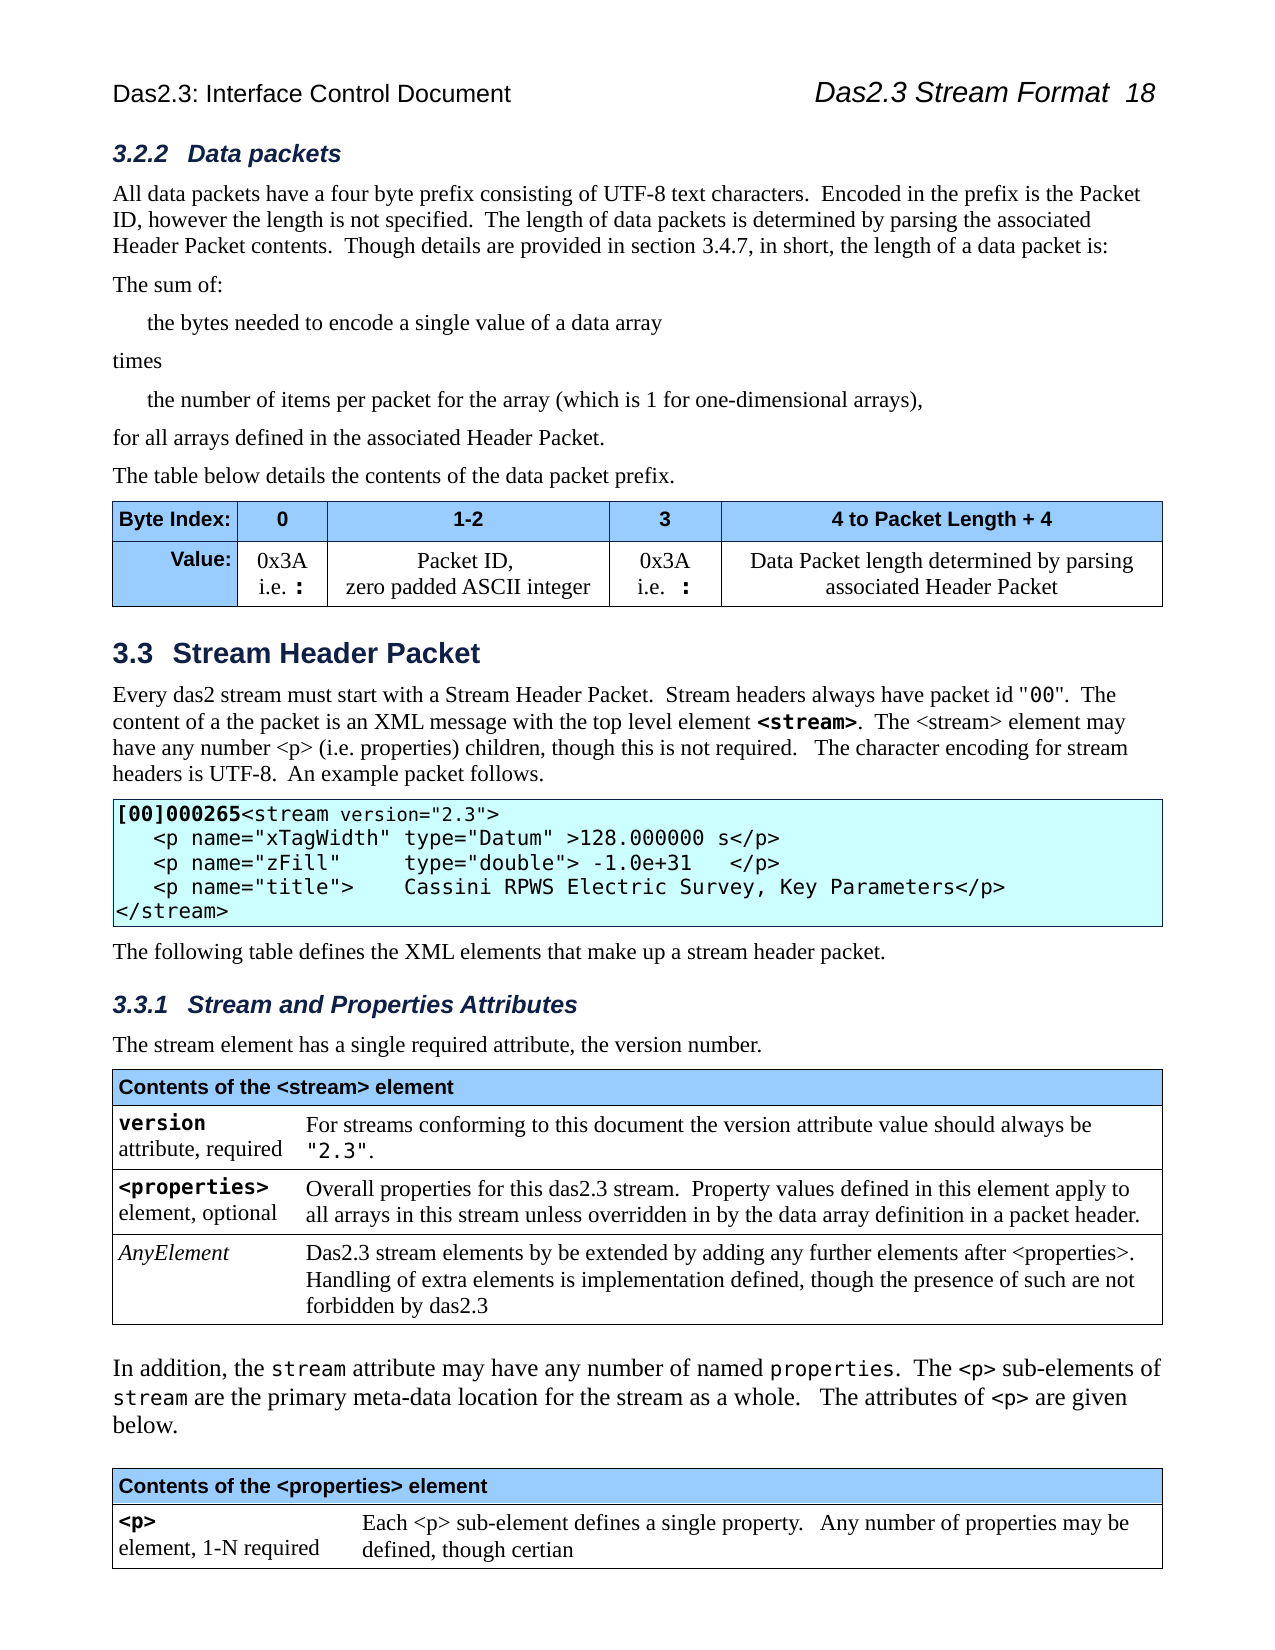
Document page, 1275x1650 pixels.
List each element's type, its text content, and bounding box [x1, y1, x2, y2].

text for all arrays defined in the associated Header Packet. [112, 424, 1162, 451]
table_header Contents of the <stream> element [113, 1070, 1162, 1105]
table_cell <properties> element, optional [113, 1170, 300, 1233]
table_cell 0x3A i.e. : [610, 542, 721, 606]
table_cell Overall properties for this das2.3 stream. Property values defined in this element apply to all arrays in this stream unless overridden in by the data array definition in a packet header. [300, 1170, 1162, 1233]
text <p name="zFill" type="double"> -1.0e+31 </p> [114, 847, 1162, 872]
table_cell Data Packet length determined by parsing associated Header Packet [722, 542, 1162, 606]
table_cell Each <p> sub-element defines a single property. Any number of properties may be defined, though certian [356, 1505, 1162, 1568]
table_header Contents of the <properties> element [113, 1469, 1162, 1503]
subtitle Data packets [112, 138, 1162, 167]
text The stream element has a single required attribute, the version number. [112, 1031, 1162, 1057]
text the bytes needed to encode a single value of a data array [112, 309, 1162, 336]
table_cell version attribute, required [113, 1106, 300, 1169]
subtitle Stream and Properties Attributes [112, 990, 1162, 1018]
text The sum of: [112, 271, 1162, 297]
table_cell For streams conforming to this document the version attribute value should always be "2.3". [300, 1106, 1162, 1169]
text times [112, 347, 1162, 374]
text Every das2 stream must start with a Stream Header Packet. Stream headers always have packet id "00". The content of a the packet is an XML message with the top level element <stream>. The <stream> element may have any number <p> (i.e. properties) children, though this is not required. The character encoding for stream headers is UTF-8. An example packet follows. [112, 681, 1162, 787]
table_cell 0x3A i.e. : [238, 542, 327, 606]
table_header Byte Index: [113, 502, 237, 541]
table_header 3 [610, 502, 721, 541]
text All data packets have a four byte prefix consisting of UTF-8 text characters. Encoded in the prefix is the Packet ID, however the length is not specified. The length of data packets is determined by parsing the associated Header Packet contents. Though details are provided in section 3.4.7, in short, the length of a data packet is: [112, 180, 1162, 259]
text <p name="title"> Cassini RPWS Electric Survey, Key Parameters</p> [114, 872, 1162, 896]
table_cell AnyElement [113, 1235, 300, 1324]
table_header 0 [238, 502, 327, 541]
table_header 1-2 [328, 502, 609, 541]
table_cell Das2.3 stream elements by be extended by adding any further elements after <properties>. Handling of extra elements is implementation defined, though the presence of such are not forbidden by das2.3 [300, 1235, 1162, 1324]
text the number of items per packet for the array (which is 1 for one-dimensional arrays), [112, 386, 1162, 412]
table_cell Packet ID, zero padded ASCII integer [328, 542, 609, 606]
table_cell <p> element, 1-N required [113, 1505, 356, 1568]
table_cell Value: [113, 542, 237, 606]
text The table below details the contents of the data packet prefix. [112, 462, 1162, 489]
table_header 4 to Packet Length + 4 [722, 502, 1162, 541]
text </stream> [114, 896, 1162, 926]
text The following table defines the XML elements that make up a stream header packet. [112, 938, 1162, 965]
subtitle Stream Header Packet [112, 636, 1162, 669]
text <p name="xTagWidth" type="Datum" >128.000000 s</p> [114, 823, 1162, 847]
text [00]000265<stream version="2.3"> [114, 800, 1162, 823]
text In addition, the stream attribute may have any number of named properties. The <p> sub-elements of stream are the primary meta-data location for the stream as a whole. The attributes of <p> are given below. [112, 1353, 1162, 1439]
